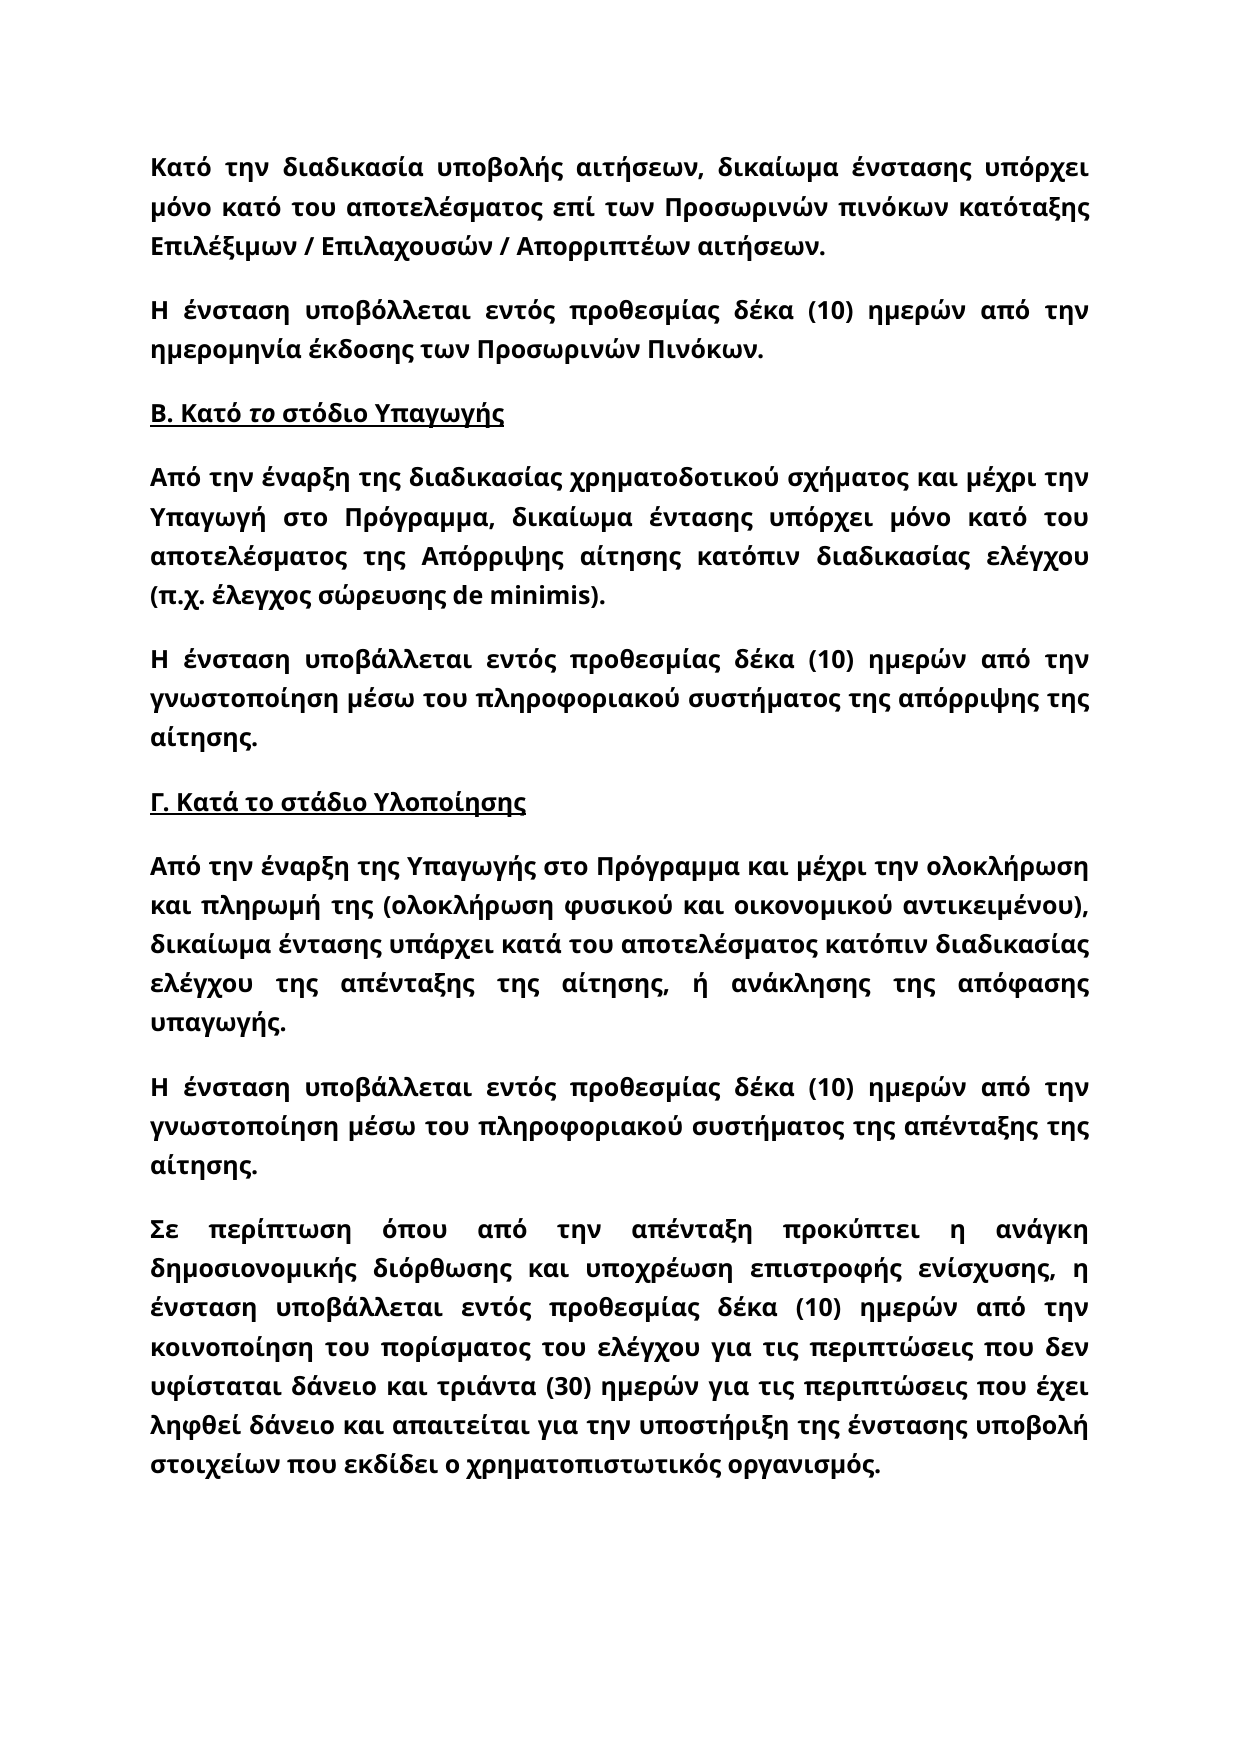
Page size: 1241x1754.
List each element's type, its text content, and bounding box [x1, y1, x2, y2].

text Η ένσταση υποβάλλεται εντός προθεσμίας δέκα (10) ημερών από την γνωστοποίηση μέσω του πληροφοριακού συστήματος της απόρριψης της αίτησης. [150, 642, 1090, 754]
text Γ. Κατά το στάδιο Υλοποίησης [150, 784, 1090, 818]
text Κατό την διαδικασία υποβολής αιτήσεων, δικαίωμα ένστασης υπόρχει μόνο κατό του αποτελέσματος επί των Προσωρινών πινόκων κατόταξης Επιλέξιμων / Επιλαχουσών / Απορριπτέων αιτήσεων. [150, 150, 1090, 262]
text Σε περίπτωση όπου από την απένταξη προκύπτει η ανάγκη δημοσιονομικής διόρθωσης και υποχρέωση επιστροφής ενίσχυσης, η ένσταση υποβάλλεται εντός προθεσμίας δέκα (10) ημερών από την κοινοποίηση του πορίσματος του ελέγχου για τις περιπτώσεις που δεν υφίσταται δάνειο και τριάντα (30) ημερών για τις περιπτώσεις που έχει ληφθεί δάνειο και απαιτείται για την υποστήριξη της ένστασης υποβολή στοιχείων που εκδίδει ο χρηματοπιστωτικός οργανισμός. [150, 1212, 1090, 1481]
text Η ένσταση υποβόλλεται εντός προθεσμίας δέκα (10) ημερών από την ημερομηνία έκδοσης των Προσωρινών Πινόκων. [150, 292, 1090, 366]
text Από την έναρξη της Υπαγωγής στο Πρόγραμμα και μέχρι την ολοκλήρωση και πληρωμή της (ολοκλήρωση φυσικού και οικονομικού αντικειμένου), δικαίωμα έντασης υπάρχει κατά του αποτελέσματος κατόπιν διαδικασίας ελέγχου της απένταξης της αίτησης, ή ανάκλησης της απόφασης υπαγωγής. [150, 848, 1090, 1039]
text Από την έναρξη της διαδικασίας χρηματοδοτικού σχήματος και μέχρι την Υπαγωγή στο Πρόγραμμα, δικαίωμα έντασης υπόρχει μόνο κατό του αποτελέσματος της Απόρριψης αίτησης κατόπιν διαδικασίας ελέγχου (π.χ. έλεγχος σώρευσης de minimis). [150, 460, 1090, 612]
text Η ένσταση υποβάλλεται εντός προθεσμίας δέκα (10) ημερών από την γνωστοποίηση μέσω του πληροφοριακού συστήματος της απένταξης της αίτησης. [150, 1069, 1090, 1182]
text Β. Κατό το στόδιο Υπαγωγής [150, 396, 1090, 430]
